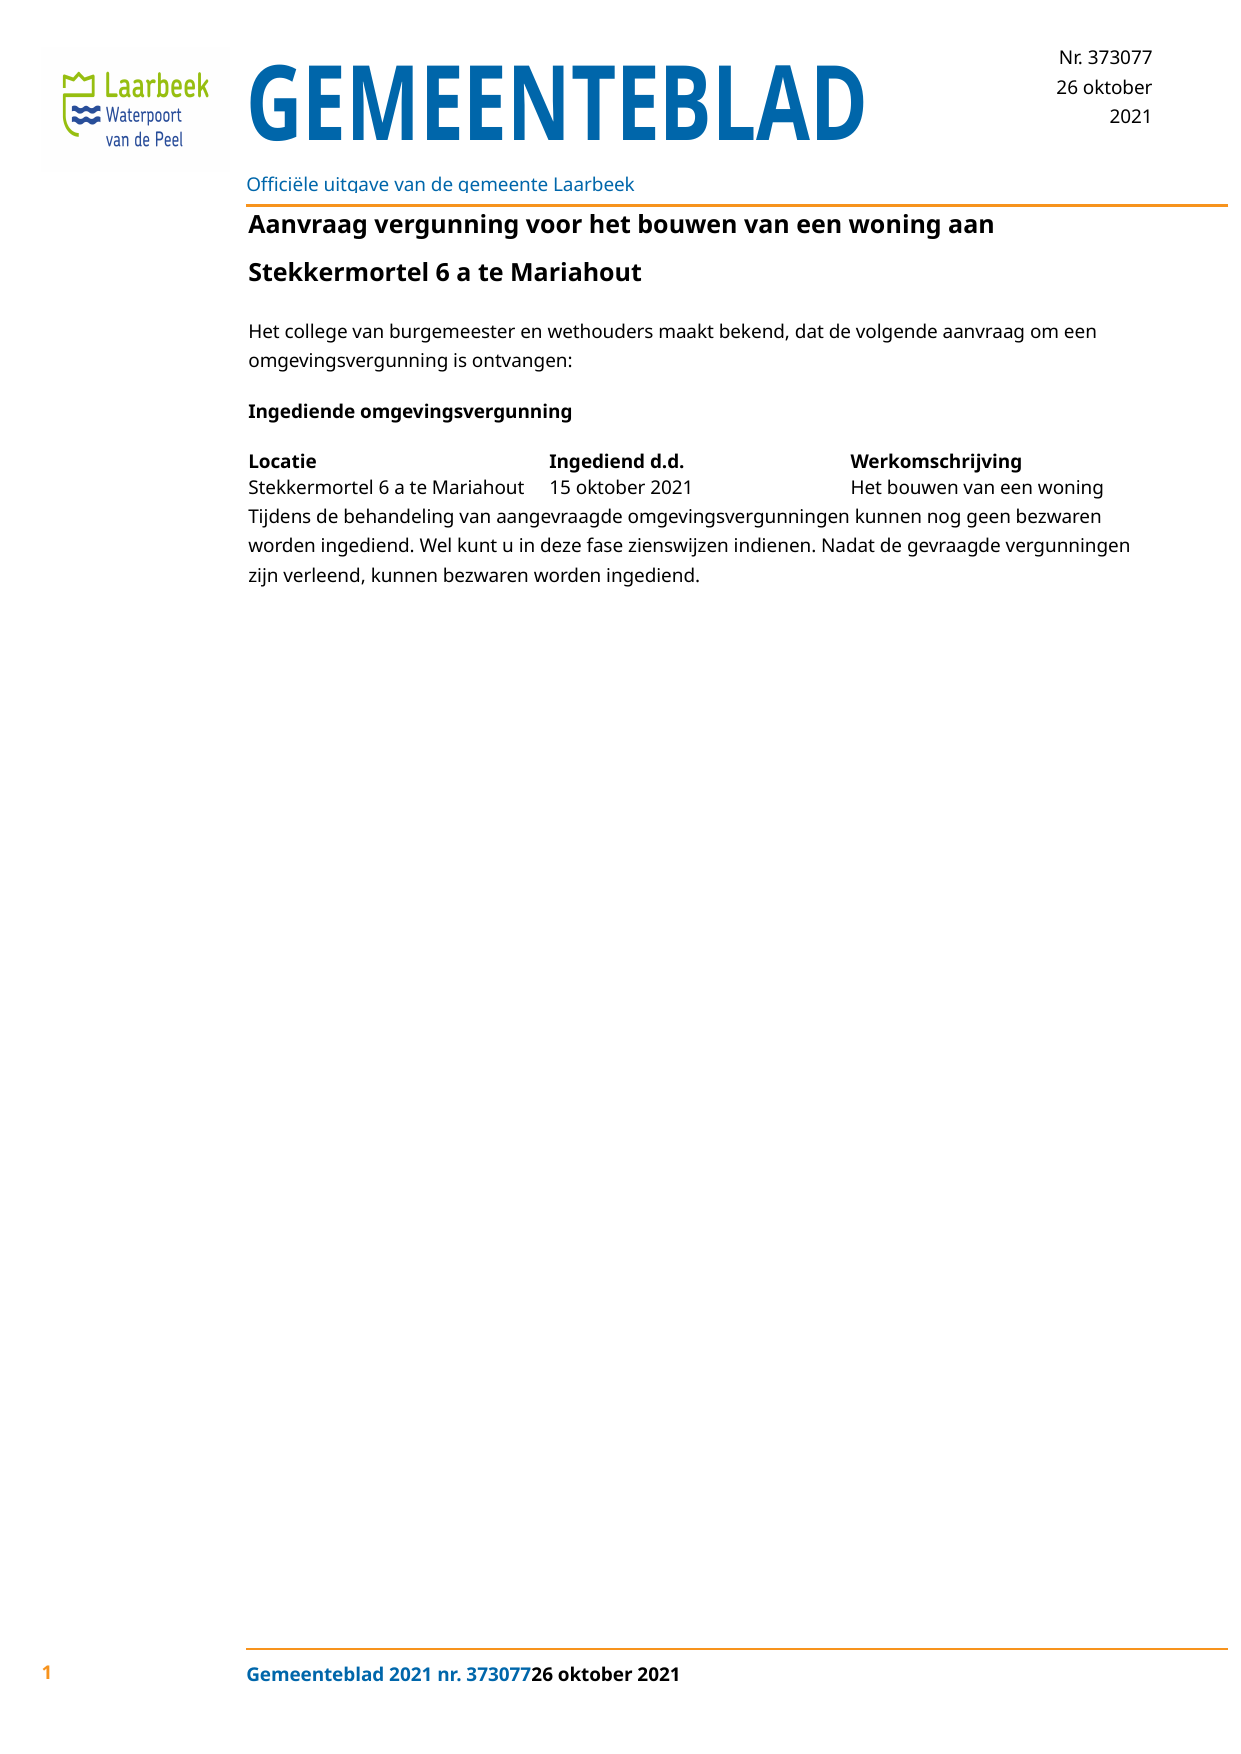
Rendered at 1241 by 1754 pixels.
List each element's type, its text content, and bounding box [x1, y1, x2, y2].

text Ingediende omgevingsvergunning [248, 398, 1152, 424]
table_header Locatie [248, 449, 549, 474]
table_cell 15 oktober 2021 [549, 474, 850, 500]
picture [41, 47, 231, 172]
table_cell Het bouwen van een woning [850, 474, 1152, 500]
table_header Werkomschrijving [850, 449, 1152, 474]
table_cell Stekkermortel 6 a te Mariahout [248, 474, 549, 500]
text Aanvraag vergunning voor het bouwen van een woning aan Stekkermortel 6 a te Mariahout [248, 207, 1152, 288]
table_header Ingediend d.d. [549, 449, 850, 474]
text Tijdens de behandeling van aangevraagde omgevingsvergunningen kunnen nog geen bezwaren worden ingediend. Wel kunt u in deze fase zienswijzen indienen. Nadat de gevraagde vergunningen zijn verleend, kunnen bezwaren worden ingediend. [248, 503, 1152, 588]
text Het college van burgemeester en wethouders maakt bekend, dat de volgende aanvraag om een omgevingsvergunning is ontvangen: [248, 318, 1152, 373]
